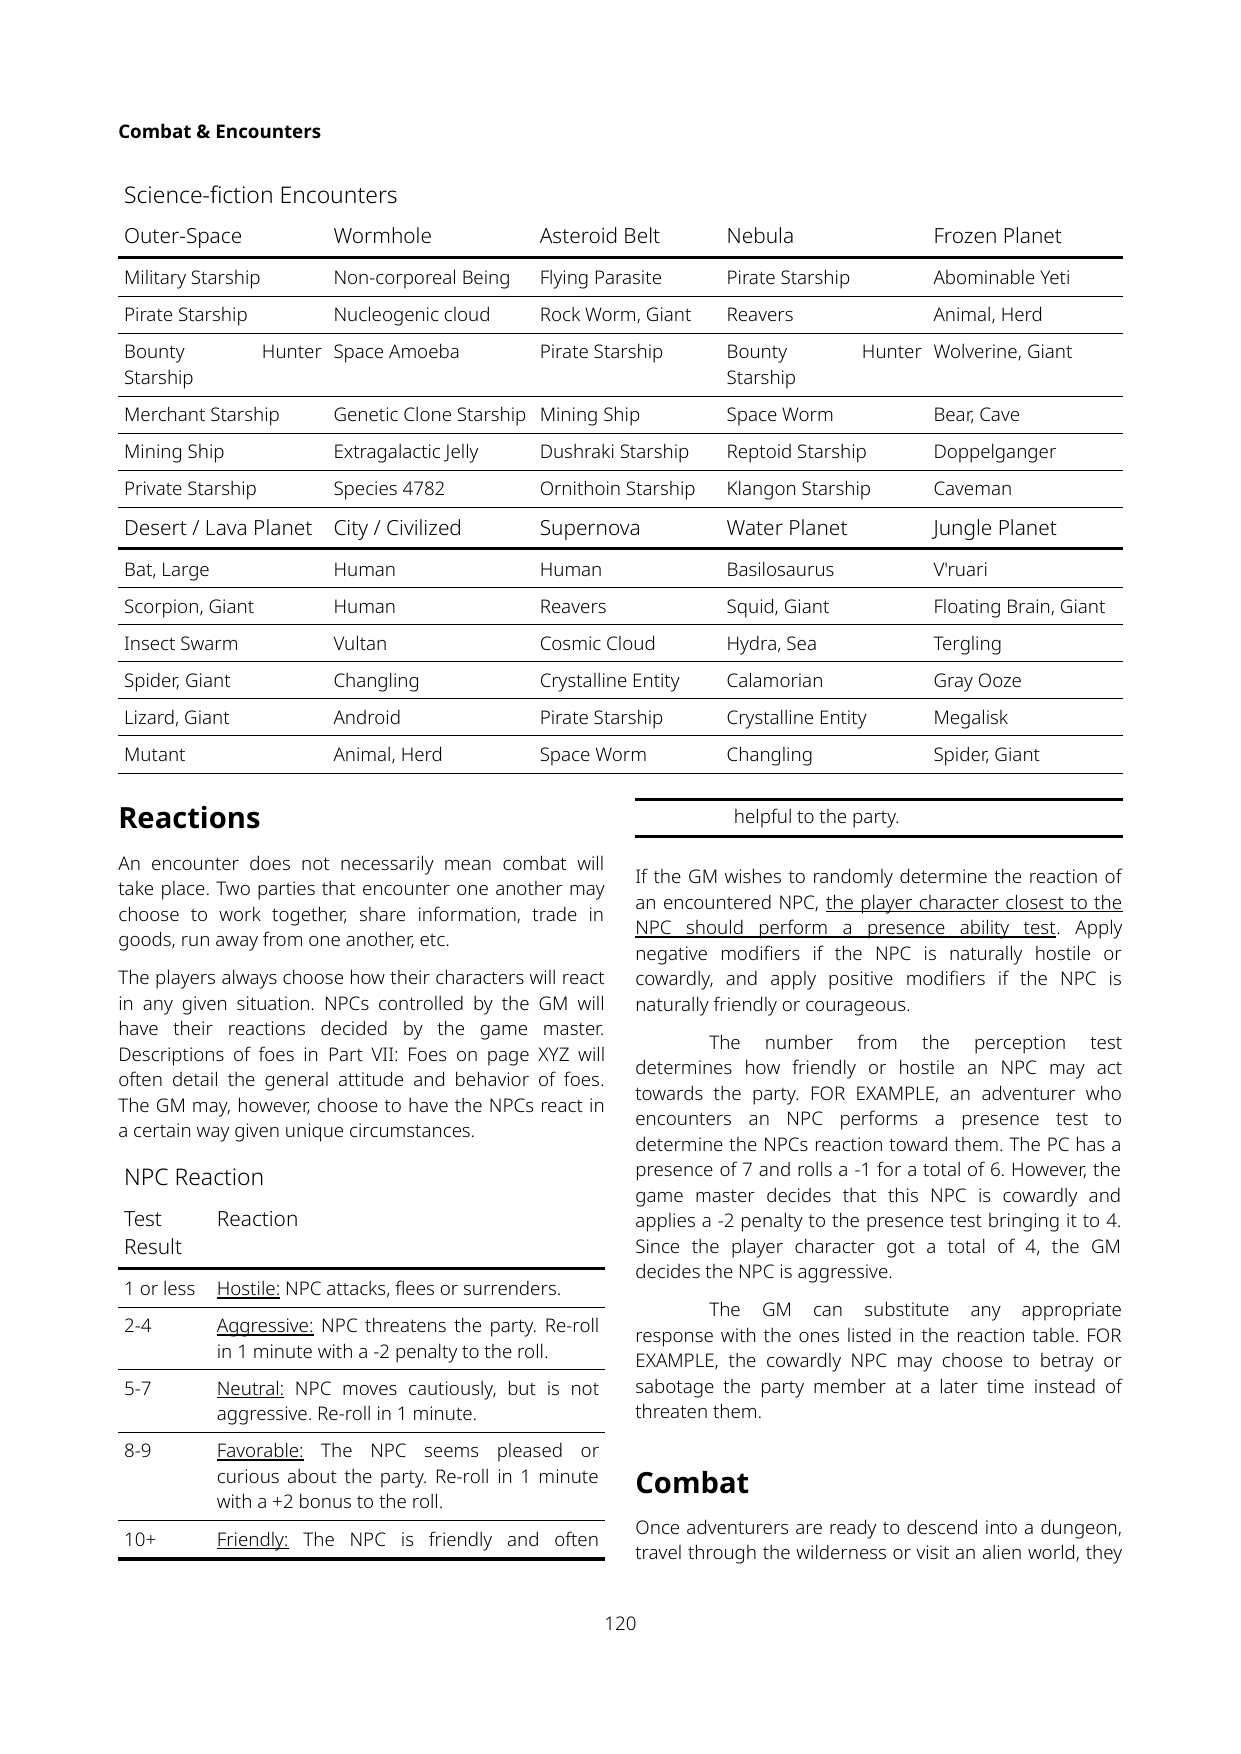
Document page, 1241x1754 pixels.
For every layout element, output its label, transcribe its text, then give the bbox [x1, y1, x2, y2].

table_cell Mining Ship [118, 434, 327, 470]
table_cell Spider, Giant [928, 736, 1123, 772]
table_cell Animal, Herd [328, 736, 534, 772]
table_cell Pirate Starship [721, 259, 927, 296]
table_cell Merchant Starship [118, 397, 327, 433]
table_cell Wolverine, Giant [928, 334, 1123, 396]
table_cell Abominable Yeti [928, 259, 1123, 296]
subtitle Combat [635, 1462, 1122, 1502]
table_cell Pirate Starship [534, 334, 721, 396]
table_cell helpful to the party. [728, 801, 1122, 835]
table_cell Basilosaurus [721, 550, 927, 587]
table_cell Reavers [721, 297, 927, 333]
table_cell Space Worm [534, 736, 721, 772]
table_cell Extragalactic Jelly [328, 434, 534, 470]
table_cell Mining Ship [534, 397, 721, 433]
table_cell V'ruari [928, 550, 1123, 587]
table_cell Cosmic Cloud [534, 625, 721, 661]
table_cell Dushraki Starship [534, 434, 721, 470]
table_cell Desert / Lava Planet [118, 508, 327, 547]
table_cell Aggressive: NPC threatens the party. Re-roll in 1 minute with a -2 penalty to the roll. [211, 1308, 605, 1369]
table_cell Reaction [211, 1198, 605, 1267]
table_cell Flying Parasite [534, 259, 721, 296]
table_cell Vultan [328, 625, 534, 661]
table_cell Reavers [534, 588, 721, 624]
table_cell 5-7 [118, 1370, 211, 1432]
table_cell Wormhole [328, 216, 534, 256]
table_cell Android [328, 699, 534, 735]
table_cell Human [534, 550, 721, 587]
table_cell Supernova [534, 508, 721, 547]
table_cell Bat, Large [118, 550, 327, 587]
table_cell Human [328, 588, 534, 624]
table_cell Calamorian [721, 662, 927, 698]
table_cell Nebula [721, 216, 927, 256]
table_cell Bounty Hunter Starship [721, 334, 927, 396]
table_cell Bounty Hunter Starship [118, 334, 327, 396]
table_cell 2-4 [118, 1308, 211, 1369]
table_cell Animal, Herd [928, 297, 1123, 333]
table_cell Neutral: NPC moves cautiously, but is not aggressive. Re-roll in 1 minute. [211, 1370, 605, 1432]
table_cell City / Civilized [328, 508, 534, 547]
table_cell Gray Ooze [928, 662, 1123, 698]
table_cell Rock Worm, Giant [534, 297, 721, 333]
table_cell Outer-Space [118, 216, 327, 256]
table_cell Bear, Cave [928, 397, 1123, 433]
table_cell Mutant [118, 736, 327, 772]
table_cell Megalisk [928, 699, 1123, 735]
table_cell Spider, Giant [118, 662, 327, 698]
table_cell Floating Brain, Giant [928, 588, 1123, 624]
table_cell Klangon Starship [721, 471, 927, 507]
table_cell Pirate Starship [534, 699, 721, 735]
table_cell Crystalline Entity [534, 662, 721, 698]
table_cell Friendly: The NPC is friendly and often [211, 1521, 605, 1557]
table_cell Asteroid Belt [534, 216, 721, 256]
table_cell Space Worm [721, 397, 927, 433]
text Once adventurers are ready to descend into a dungeon, travel through the wilderness or visit an alien world, they [635, 1514, 1122, 1565]
table_cell Ornithoin Starship [534, 471, 721, 507]
table_cell Genetic Clone Starship [328, 397, 534, 433]
table_cell Hydra, Sea [721, 625, 927, 661]
table_cell Changling [721, 736, 927, 772]
table_cell Crystalline Entity [721, 699, 927, 735]
table_cell Private Starship [118, 471, 327, 507]
table_cell Species 4782 [328, 471, 534, 507]
table_cell Insect Swarm [118, 625, 327, 661]
table_cell Favorable: The NPC seems pleased or curious about the party. Re-roll in 1 minute with a +2 bonus to the roll. [211, 1433, 605, 1520]
table_header NPC Reaction [118, 1156, 605, 1198]
text An encounter does not necessarily mean combat will take place. Two parties that encounter one another may choose to work together, share information, trade in goods, run away from one another, etc. [118, 850, 605, 952]
text The number from the perception test determines how friendly or hostile an NPC may act towards the party. FOR EXAMPLE, an adventurer who encounters an NPC performs a presence test to determine the NPCs reaction toward them. The PC has a presence of 7 and rolls a -1 for a total of 6. However, the game master decides that this NPC is cowardly and applies a -2 penalty to the presence test bringing it to 4. Since the player character got a total of 4, the GM decides the NPC is aggressive. [635, 1029, 1122, 1284]
table_cell Military Starship [118, 259, 327, 296]
table_cell 10+ [118, 1521, 211, 1557]
table_cell Doppelganger [928, 434, 1123, 470]
table_cell 1 or less [118, 1270, 211, 1307]
table_cell Water Planet [721, 508, 927, 547]
table_cell Pirate Starship [118, 297, 327, 333]
subtitle Reactions [118, 798, 605, 837]
table_cell Jungle Planet [928, 508, 1123, 547]
text If the GM wishes to randomly determine the reaction of an encountered NPC, the player character closest to the NPC should perform a presence ability test. Apply negative modifiers if the NPC is naturally hostile or cowardly, and apply positive modifiers if the NPC is naturally friendly or courageous. [635, 838, 1122, 1017]
table_cell Caveman [928, 471, 1123, 507]
table_cell Nucleogenic cloud [328, 297, 534, 333]
table_cell Test Result [118, 1198, 211, 1267]
table_cell Space Amoeba [328, 334, 534, 396]
text The players always choose how their characters will react in any given situation. NPCs controlled by the GM will have their reactions decided by the game master. Descriptions of foes in Part VII: Foes on page XYZ will often detail the general attitude and behavior of foes. The GM may, however, choose to have the NPCs react in a certain way given unique circumstances. [118, 964, 605, 1143]
table_cell Scorpion, Giant [118, 588, 327, 624]
table_cell 8-9 [118, 1433, 211, 1520]
text The GM can substitute any appropriate response with the ones listed in the reaction table. FOR EXAMPLE, the cowardly NPC may choose to betray or sabotage the party member at a later time instead of threaten them. [635, 1297, 1122, 1424]
table_cell Squid, Giant [721, 588, 927, 624]
table_cell Lizard, Giant [118, 699, 327, 735]
table_cell Tergling [928, 625, 1123, 661]
table_cell Changling [328, 662, 534, 698]
table_cell Non-corporeal Being [328, 259, 534, 296]
table_cell Frozen Planet [928, 216, 1123, 256]
table_cell [635, 801, 728, 835]
table_cell Reptoid Starship [721, 434, 927, 470]
table_cell Human [328, 550, 534, 587]
table_header Science-fiction Encounters [118, 173, 1123, 216]
table_cell Hostile: NPC attacks, flees or surrenders. [211, 1270, 605, 1307]
